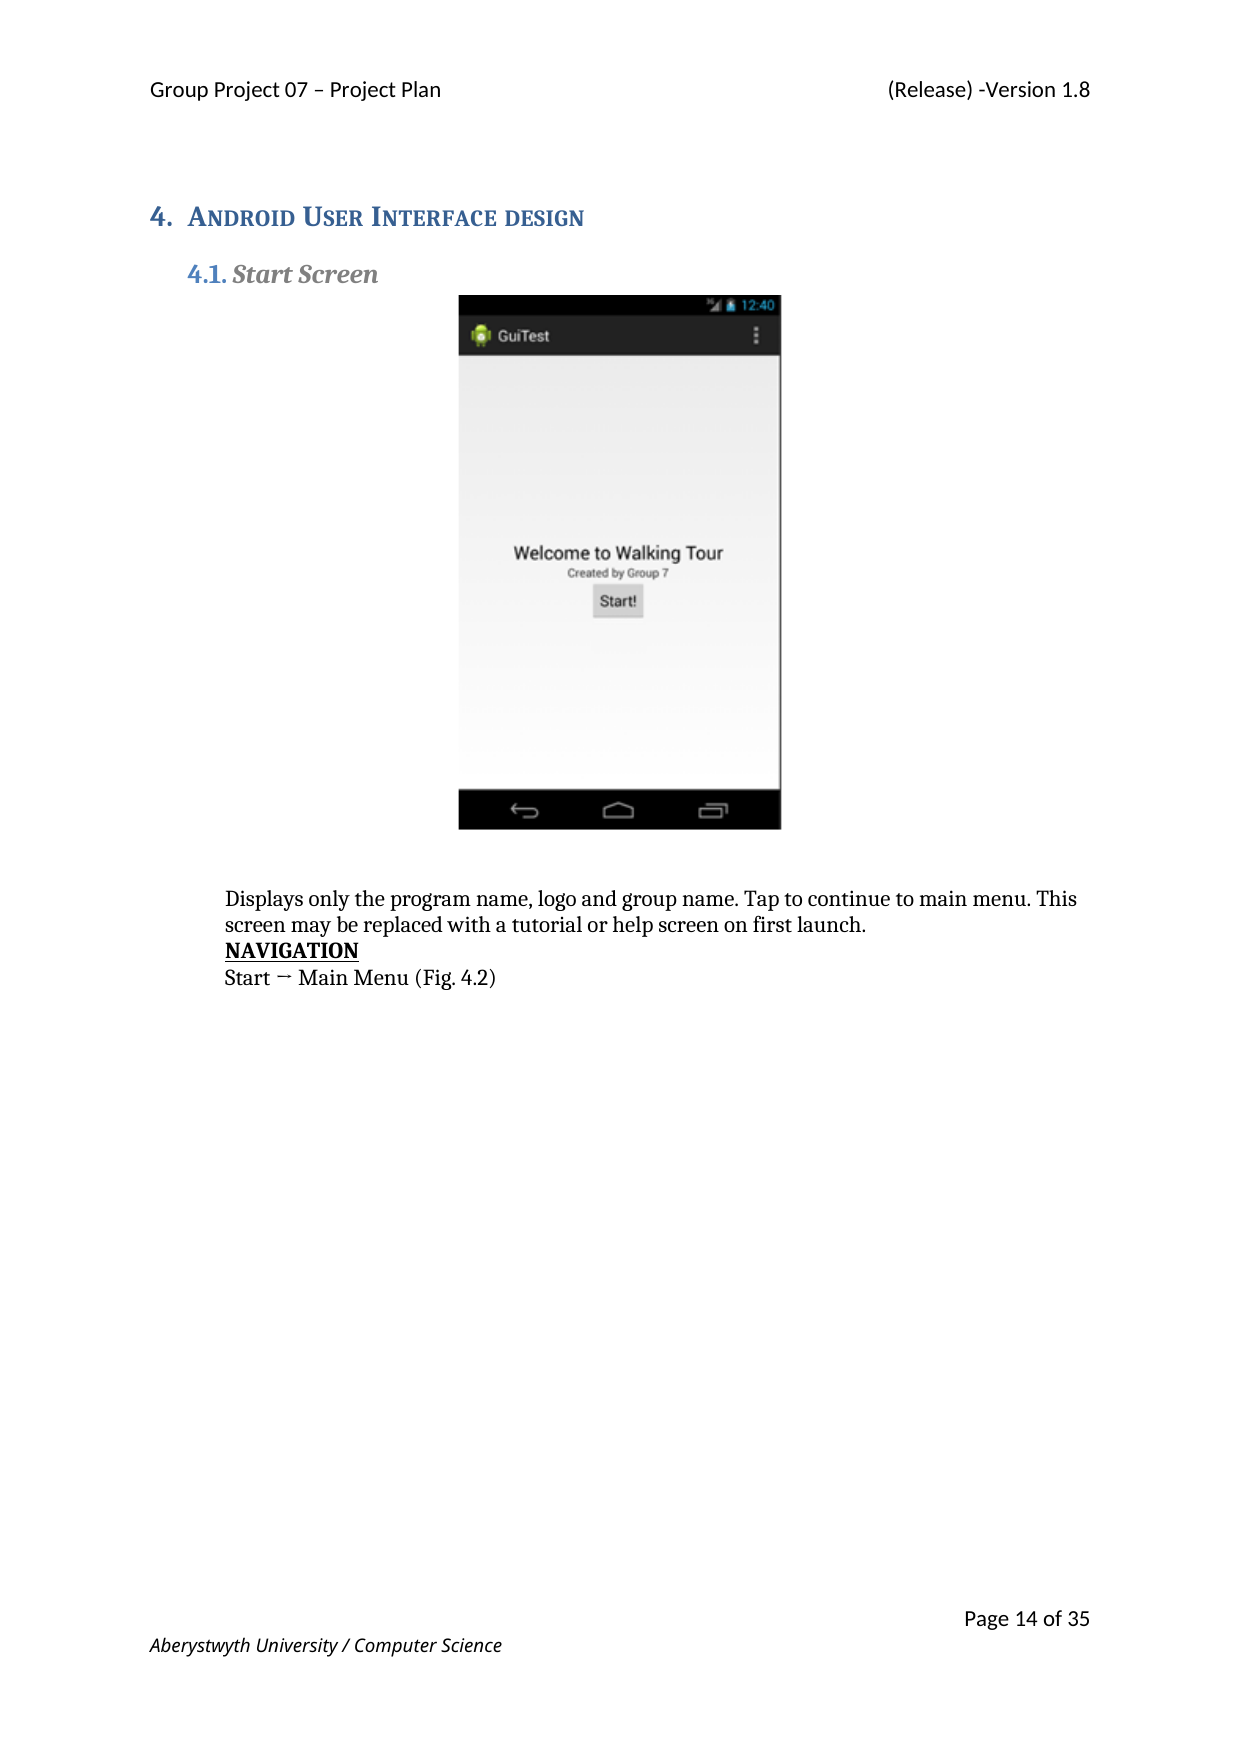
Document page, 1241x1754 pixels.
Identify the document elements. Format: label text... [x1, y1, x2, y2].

text Start → Main Menu (Fig. 4.2) [225, 964, 1090, 991]
subtitle Android User Interface design [150, 200, 1090, 233]
text NAVIGATION [225, 938, 1090, 964]
subtitle Start Screen [187, 259, 1090, 291]
text Displays only the program name, logo and group name. Tap to continue to main menu. This screen may be replaced with a tutorial or help screen on first launch. [225, 885, 1090, 938]
